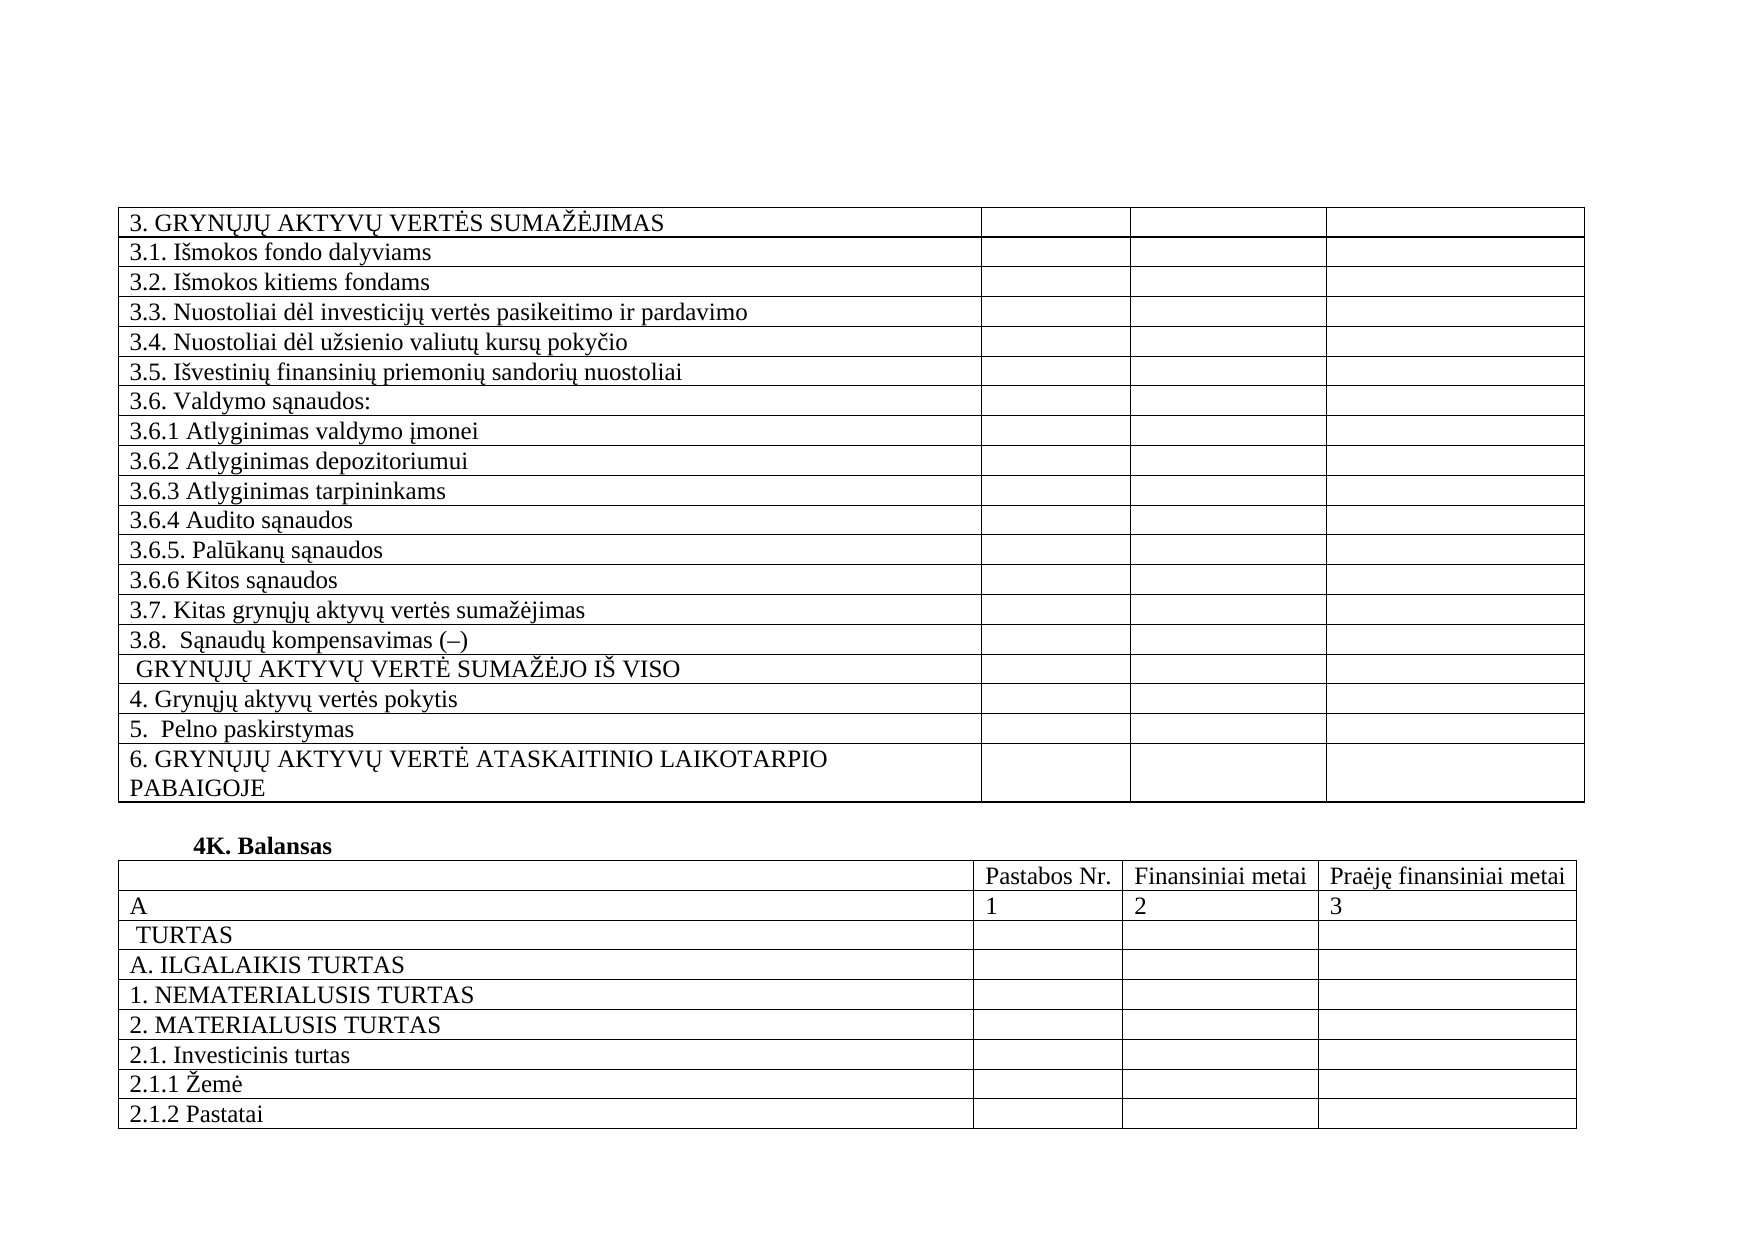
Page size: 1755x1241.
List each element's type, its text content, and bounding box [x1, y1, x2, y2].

table_cell 6. GRYNŲJŲ AKTYVŲ VERTĖ ATASKAITINIO LAIKOTARPIO PABAIGOJE [119, 744, 981, 801]
table_cell [982, 744, 1130, 801]
table_cell [1131, 655, 1326, 683]
table_cell [1131, 267, 1326, 296]
table_cell [982, 267, 1130, 296]
table_cell 2 [1123, 891, 1318, 919]
table_cell [1327, 386, 1584, 415]
table_cell [1131, 506, 1326, 534]
table_cell 2. MATERIALUSIS TURTAS [119, 1010, 973, 1039]
table_cell [1123, 1070, 1318, 1098]
table_cell [1327, 416, 1584, 445]
table_cell [1131, 238, 1326, 266]
table_cell 3.8. Sąnaudų kompensavimas (–) [119, 625, 981, 653]
table_cell [1131, 595, 1326, 624]
table_cell [982, 595, 1130, 624]
table_cell 2.1.2 Pastatai [119, 1099, 973, 1128]
table_cell [1123, 980, 1318, 1009]
table_cell [1319, 1040, 1576, 1068]
table_cell [982, 565, 1130, 594]
table_cell [1131, 535, 1326, 564]
table_header [119, 861, 973, 890]
table_cell [1327, 267, 1584, 296]
table_cell [1319, 1010, 1576, 1039]
table_cell [1131, 297, 1326, 326]
table_cell 3.6.1 Atlyginimas valdymo įmonei [119, 416, 981, 445]
table_cell [982, 208, 1130, 236]
table_cell [1327, 684, 1584, 713]
table_cell [1319, 980, 1576, 1009]
table_cell [982, 446, 1130, 475]
table_cell [1327, 446, 1584, 475]
table_cell 2.1.1 Žemė [119, 1070, 973, 1098]
table_cell 1. NEMATERIALUSIS TURTAS [119, 980, 973, 1009]
table_cell [1327, 535, 1584, 564]
table_cell 3.6.3 Atlyginimas tarpininkams [119, 476, 981, 504]
table_cell [1319, 1099, 1576, 1128]
table_cell [974, 1040, 1122, 1068]
table_cell [974, 950, 1122, 979]
table_cell [1131, 565, 1326, 594]
table_cell [1327, 208, 1584, 236]
table_cell [982, 297, 1130, 326]
table_cell A [119, 891, 973, 919]
table_cell [974, 1099, 1122, 1128]
table_cell [1131, 208, 1326, 236]
table_cell 3 [1319, 891, 1576, 919]
table_cell [1327, 595, 1584, 624]
table_cell GRYNŲJŲ AKTYVŲ VERTĖ SUMAŽĖJO IŠ VISO [119, 655, 981, 683]
table_cell [1327, 655, 1584, 683]
table_cell [1123, 1099, 1318, 1128]
table_cell [1327, 625, 1584, 653]
table_cell TURTAS [119, 921, 973, 949]
table_cell [974, 1070, 1122, 1098]
table_header Praėję finansiniai metai [1319, 861, 1576, 890]
table_cell [1131, 714, 1326, 743]
table_cell [974, 1010, 1122, 1039]
table_cell [1123, 1010, 1318, 1039]
table_cell [982, 238, 1130, 266]
table_cell 1 [974, 891, 1122, 919]
table_cell [1131, 416, 1326, 445]
table_cell [1327, 357, 1584, 385]
table_cell [1327, 744, 1584, 801]
table_cell [1327, 714, 1584, 743]
table_cell [982, 416, 1130, 445]
table_cell 5. Pelno paskirstymas [119, 714, 981, 743]
text 4K. Balansas [118, 831, 1636, 860]
table_cell [1131, 386, 1326, 415]
table_cell 3.6.2 Atlyginimas depozitoriumui [119, 446, 981, 475]
table_cell 3.3. Nuostoliai dėl investicijų vertės pasikeitimo ir pardavimo [119, 297, 981, 326]
table_cell [1319, 950, 1576, 979]
table_cell [1319, 1070, 1576, 1098]
table_cell 3.7. Kitas grynųjų aktyvų vertės sumažėjimas [119, 595, 981, 624]
table_cell [982, 625, 1130, 653]
table_header Pastabos Nr. [974, 861, 1122, 890]
table_cell 3.2. Išmokos kitiems fondams [119, 267, 981, 296]
table_cell [1131, 357, 1326, 385]
table_cell 3. GRYNŲJŲ AKTYVŲ VERTĖS SUMAŽĖJIMAS [119, 208, 981, 236]
table_cell [982, 535, 1130, 564]
table_cell [982, 506, 1130, 534]
table_cell [982, 357, 1130, 385]
table_cell 3.4. Nuostoliai dėl užsienio valiutų kursų pokyčio [119, 327, 981, 356]
table_cell 4. Grynųjų aktyvų vertės pokytis [119, 684, 981, 713]
table_cell [1131, 327, 1326, 356]
table_cell [1131, 625, 1326, 653]
table_cell [1131, 684, 1326, 713]
table_cell [1327, 506, 1584, 534]
table_cell 3.6.5. Palūkanų sąnaudos [119, 535, 981, 564]
table_cell A. ILGALAIKIS TURTAS [119, 950, 973, 979]
table_cell [1327, 297, 1584, 326]
table_cell [1327, 327, 1584, 356]
table_cell [982, 386, 1130, 415]
table_cell [1131, 446, 1326, 475]
table_cell [982, 714, 1130, 743]
table_cell [982, 327, 1130, 356]
table_cell 3.5. Išvestinių finansinių priemonių sandorių nuostoliai [119, 357, 981, 385]
table_cell 2.1. Investicinis turtas [119, 1040, 973, 1068]
table_cell [974, 921, 1122, 949]
table_cell 3.6.6 Kitos sąnaudos [119, 565, 981, 594]
table_cell [982, 476, 1130, 504]
table_cell [1327, 565, 1584, 594]
table_cell [1131, 476, 1326, 504]
table_cell [974, 980, 1122, 1009]
table_header Finansiniai metai [1123, 861, 1318, 890]
table_cell 3.1. Išmokos fondo dalyviams [119, 238, 981, 266]
table_cell [1327, 238, 1584, 266]
table_cell [982, 655, 1130, 683]
table_cell 3.6. Valdymo sąnaudos: [119, 386, 981, 415]
table_cell [1123, 1040, 1318, 1068]
table_cell [1327, 476, 1584, 504]
table_cell [1123, 921, 1318, 949]
table_cell 3.6.4 Audito sąnaudos [119, 506, 981, 534]
table_cell [1319, 921, 1576, 949]
table_cell [1123, 950, 1318, 979]
table_cell [982, 684, 1130, 713]
table_cell [1131, 744, 1326, 801]
